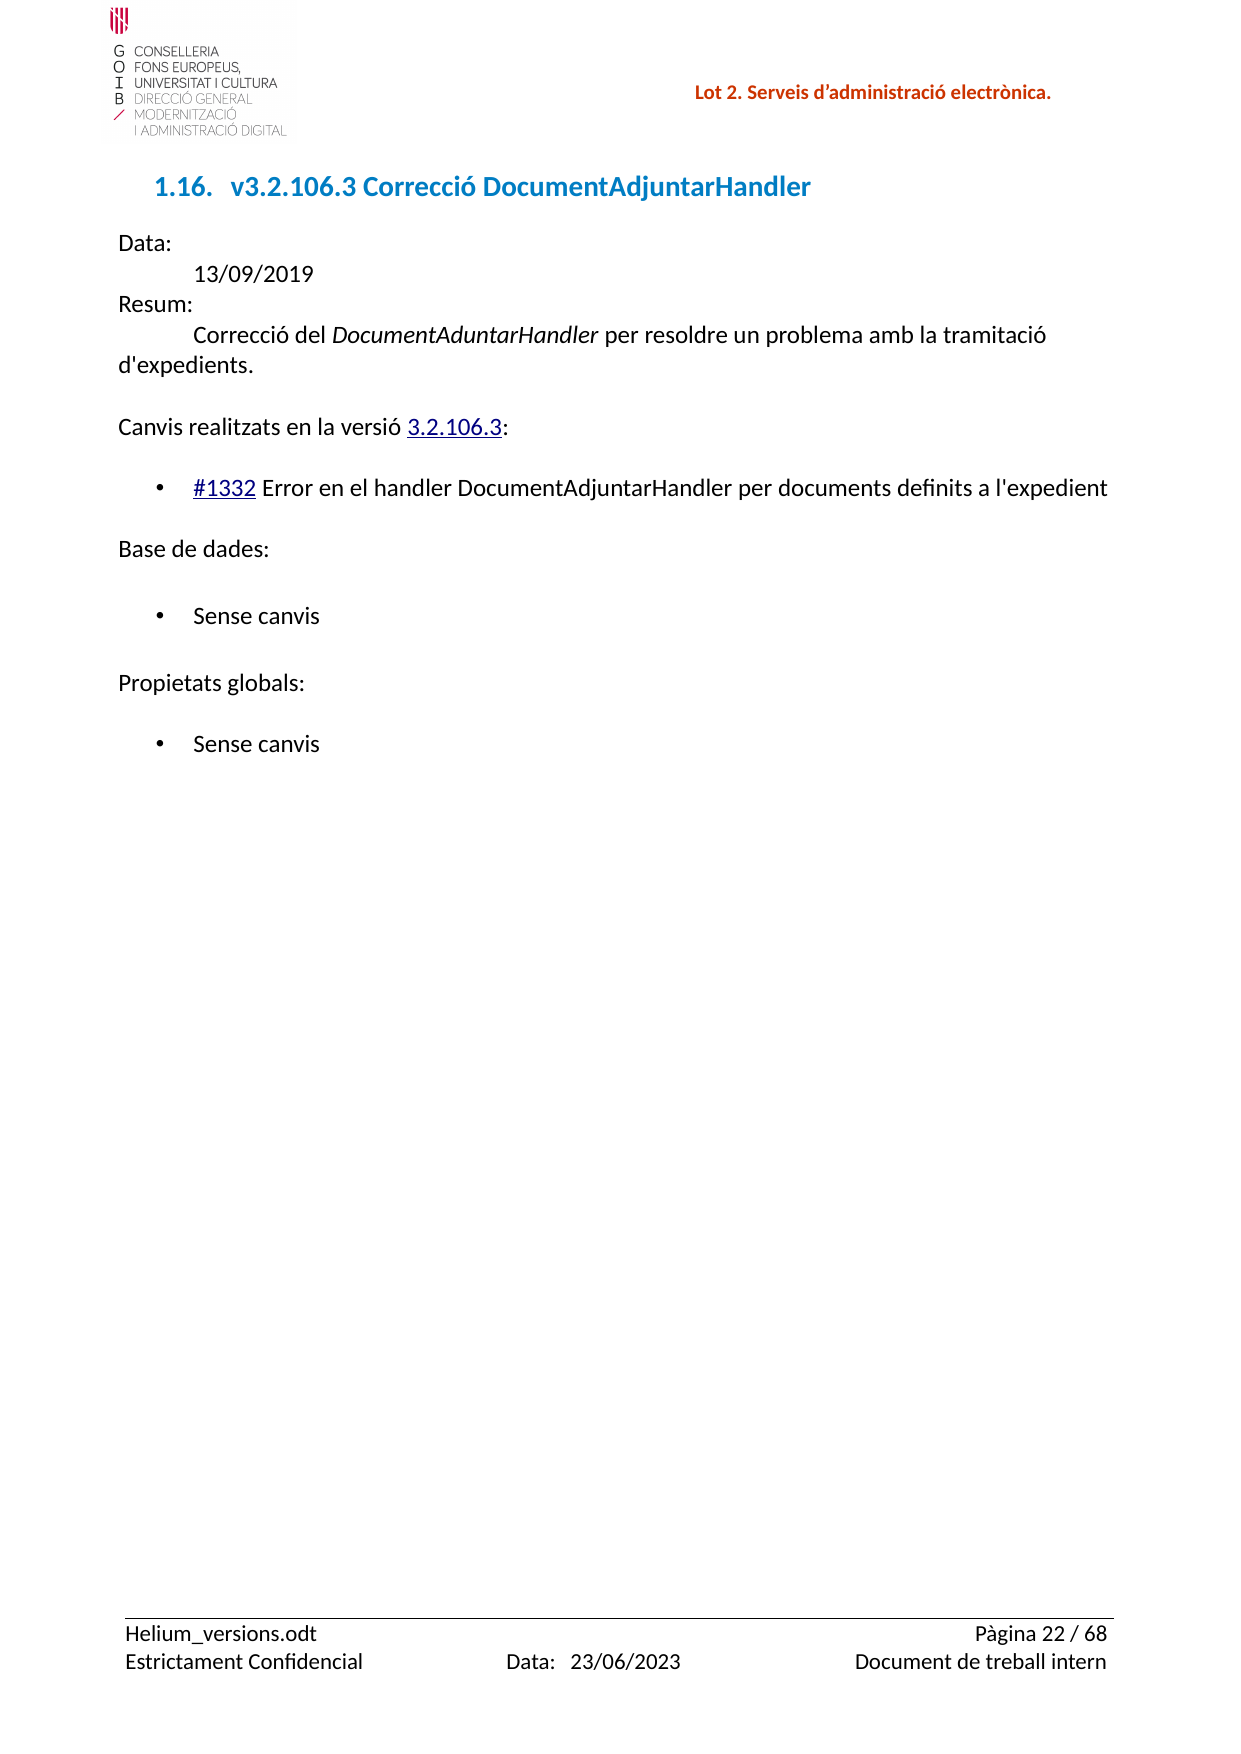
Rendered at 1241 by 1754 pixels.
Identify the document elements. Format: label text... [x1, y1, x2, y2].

text Resum: [118, 289, 1122, 319]
text 13/09/2019 [118, 258, 1122, 289]
list Sense canvis [156, 728, 1122, 758]
text Canvis realitzats en la versió 3.2.106.3: [118, 411, 1122, 441]
text Data: [118, 228, 1122, 258]
text Propietats globals: [118, 667, 1122, 697]
subtitle v3.2.106.3 Correcció DocumentAdjuntarHandler [153, 168, 1122, 204]
text Correcció del DocumentAduntarHandler per resoldre un problema amb la tramitació d'expedients. [118, 319, 1122, 380]
picture [100, 0, 297, 144]
text Base de dades: [118, 533, 1122, 563]
list #1332 Error en el handler DocumentAdjuntarHandler per documents definits a l'expedient [156, 472, 1122, 502]
list Sense canvis [156, 600, 1122, 630]
